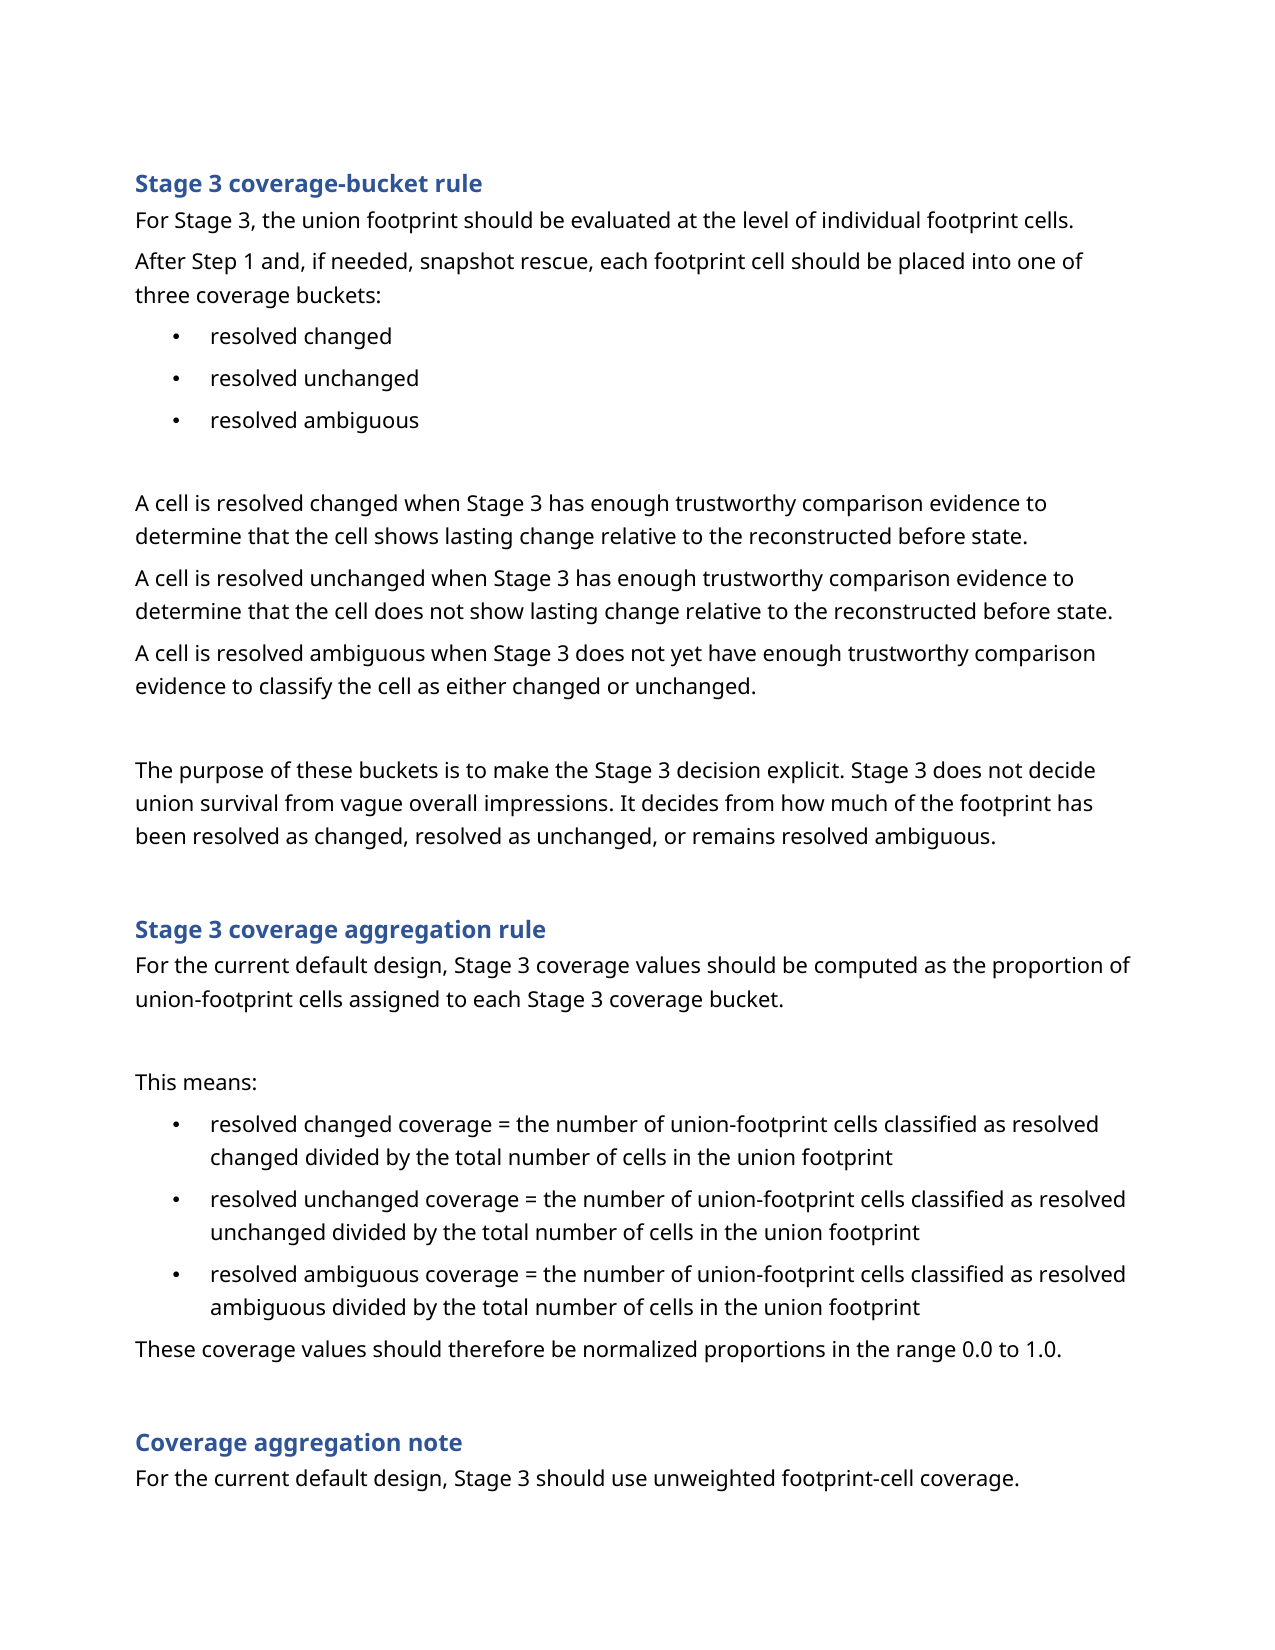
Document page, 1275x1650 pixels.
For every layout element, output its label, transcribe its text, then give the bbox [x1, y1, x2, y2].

subtitle Coverage aggregation note [135, 1425, 1140, 1458]
text The purpose of these buckets is to make the Stage 3 decision explicit. Stage 3 does not decide union survival from vague overall impressions. It decides from how much of the footprint has been resolved as changed, resolved as unchanged, or remains resolved ambiguous. [135, 755, 1140, 851]
text After Step 1 and, if needed, snapshot rescue, each footprint cell should be placed into one of three coverage buckets: [135, 246, 1140, 309]
list resolved changed coverage = the number of union-footprint cells classified as resolved changed divided by the total number of cells in the union footprint [172, 1109, 1140, 1172]
list resolved ambiguous [172, 405, 1140, 434]
text For the current default design, Stage 3 coverage values should be computed as the proportion of union-footprint cells assigned to each Stage 3 coverage bucket. [135, 950, 1140, 1013]
text A cell is resolved unchanged when Stage 3 has enough trustworthy comparison evidence to determine that the cell does not show lasting change relative to the reconstructed before state. [135, 563, 1140, 626]
text These coverage values should therefore be normalized proportions in the range 0.0 to 1.0. [135, 1334, 1140, 1363]
subtitle Stage 3 coverage aggregation rule [135, 913, 1140, 946]
subtitle Stage 3 coverage-bucket rule [135, 167, 1140, 200]
list resolved unchanged [172, 363, 1140, 393]
text A cell is resolved changed when Stage 3 has enough trustworthy comparison evidence to determine that the cell shows lasting change relative to the reconstructed before state. [135, 488, 1140, 551]
list resolved unchanged coverage = the number of union-footprint cells classified as resolved unchanged divided by the total number of cells in the union footprint [172, 1184, 1140, 1247]
text A cell is resolved ambiguous when Stage 3 does not yet have enough trustworthy comparison evidence to classify the cell as either changed or unchanged. [135, 638, 1140, 701]
text For the current default design, Stage 3 should use unweighted footprint-cell coverage. [135, 1463, 1140, 1493]
list resolved ambiguous coverage = the number of union-footprint cells classified as resolved ambiguous divided by the total number of cells in the union footprint [172, 1259, 1140, 1322]
list resolved changed [172, 321, 1140, 351]
text This means: [135, 1067, 1140, 1097]
text For Stage 3, the union footprint should be evaluated at the level of individual footprint cells. [135, 205, 1140, 234]
